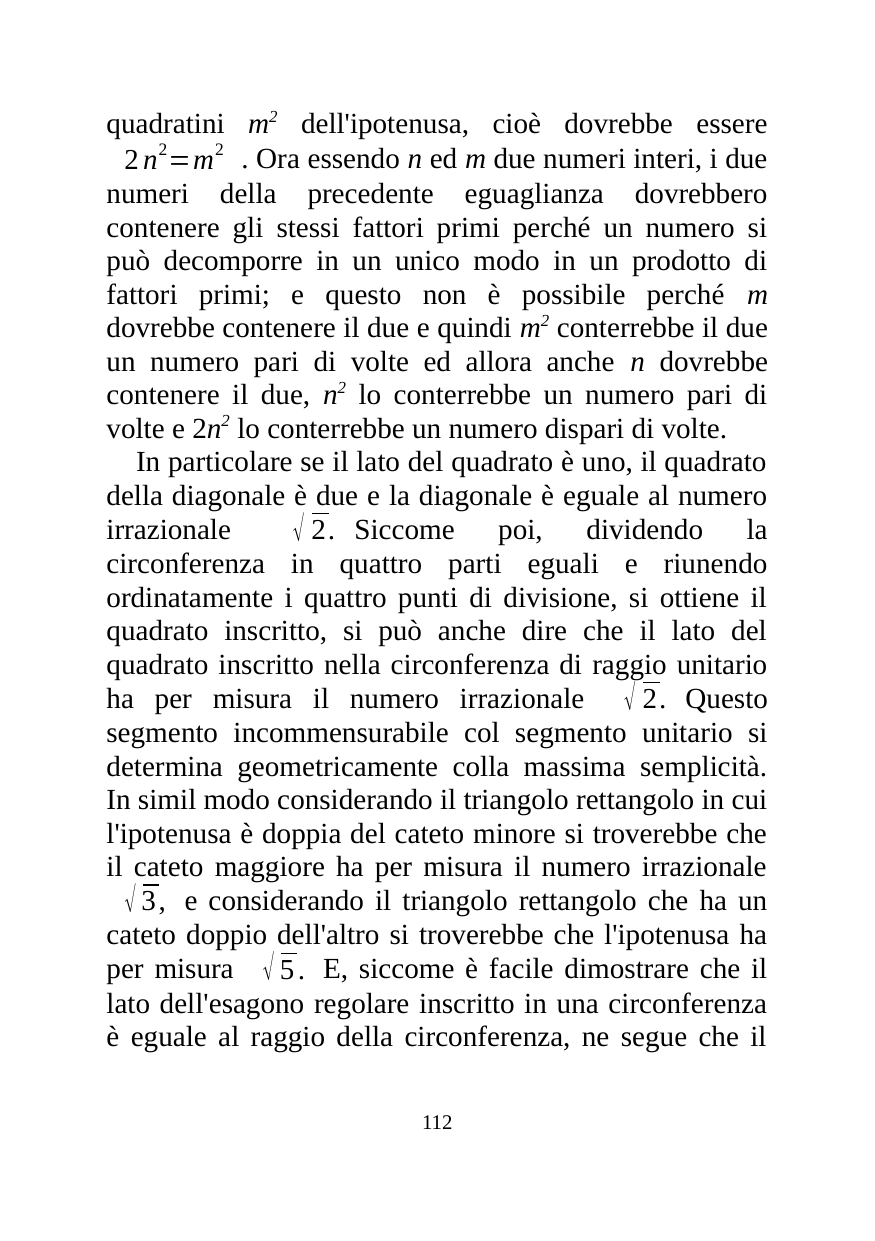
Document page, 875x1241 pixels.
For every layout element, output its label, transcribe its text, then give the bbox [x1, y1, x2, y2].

text In particolare se il lato del quadrato è uno, il quadrato della diagonale è due e la diagonale è eguale al numero irrazionale Siccome poi, dividendo la circonferenza in quattro parti eguali e riunendo ordinatamente i quattro punti di divisione, si ottiene il quadrato inscritto, si può anche dire che il lato del quadrato inscritto nella circonferenza di raggio unitario ha per misura il numero irrazionale Questo segmento incommensurabile col segmento unitario si determina geometricamente colla massima semplicità. In simil modo considerando il triangolo rettangolo in cui l'ipotenusa è doppia del cateto minore si troverebbe che il cateto maggiore ha per misura il numero irrazionale e considerando il triangolo rettangolo che ha un cateto doppio dell'altro si troverebbe che l'ipotenusa ha per misura E, siccome è facile dimostrare che il lato dell'esagono regolare inscritto in una circonferenza è eguale al raggio della circonferenza, ne segue che il [106, 444, 768, 1053]
text quadratini m2 dell'ipotenusa, cioè dovrebbe essere . Ora essendo n ed m due numeri interi, i due numeri della precedente eguaglianza dovrebbero contenere gli stessi fattori primi perché un numero si può decomporre in un unico modo in un prodotto di fattori primi; e questo non è possibile perché m dovrebbe contenere il due e quindi m2 conterrebbe il due un numero pari di volte ed allora anche n dovrebbe contenere il due, n2 lo conterrebbe un numero pari di volte e 2n2 lo conterrebbe un numero dispari di volte. [106, 106, 768, 444]
